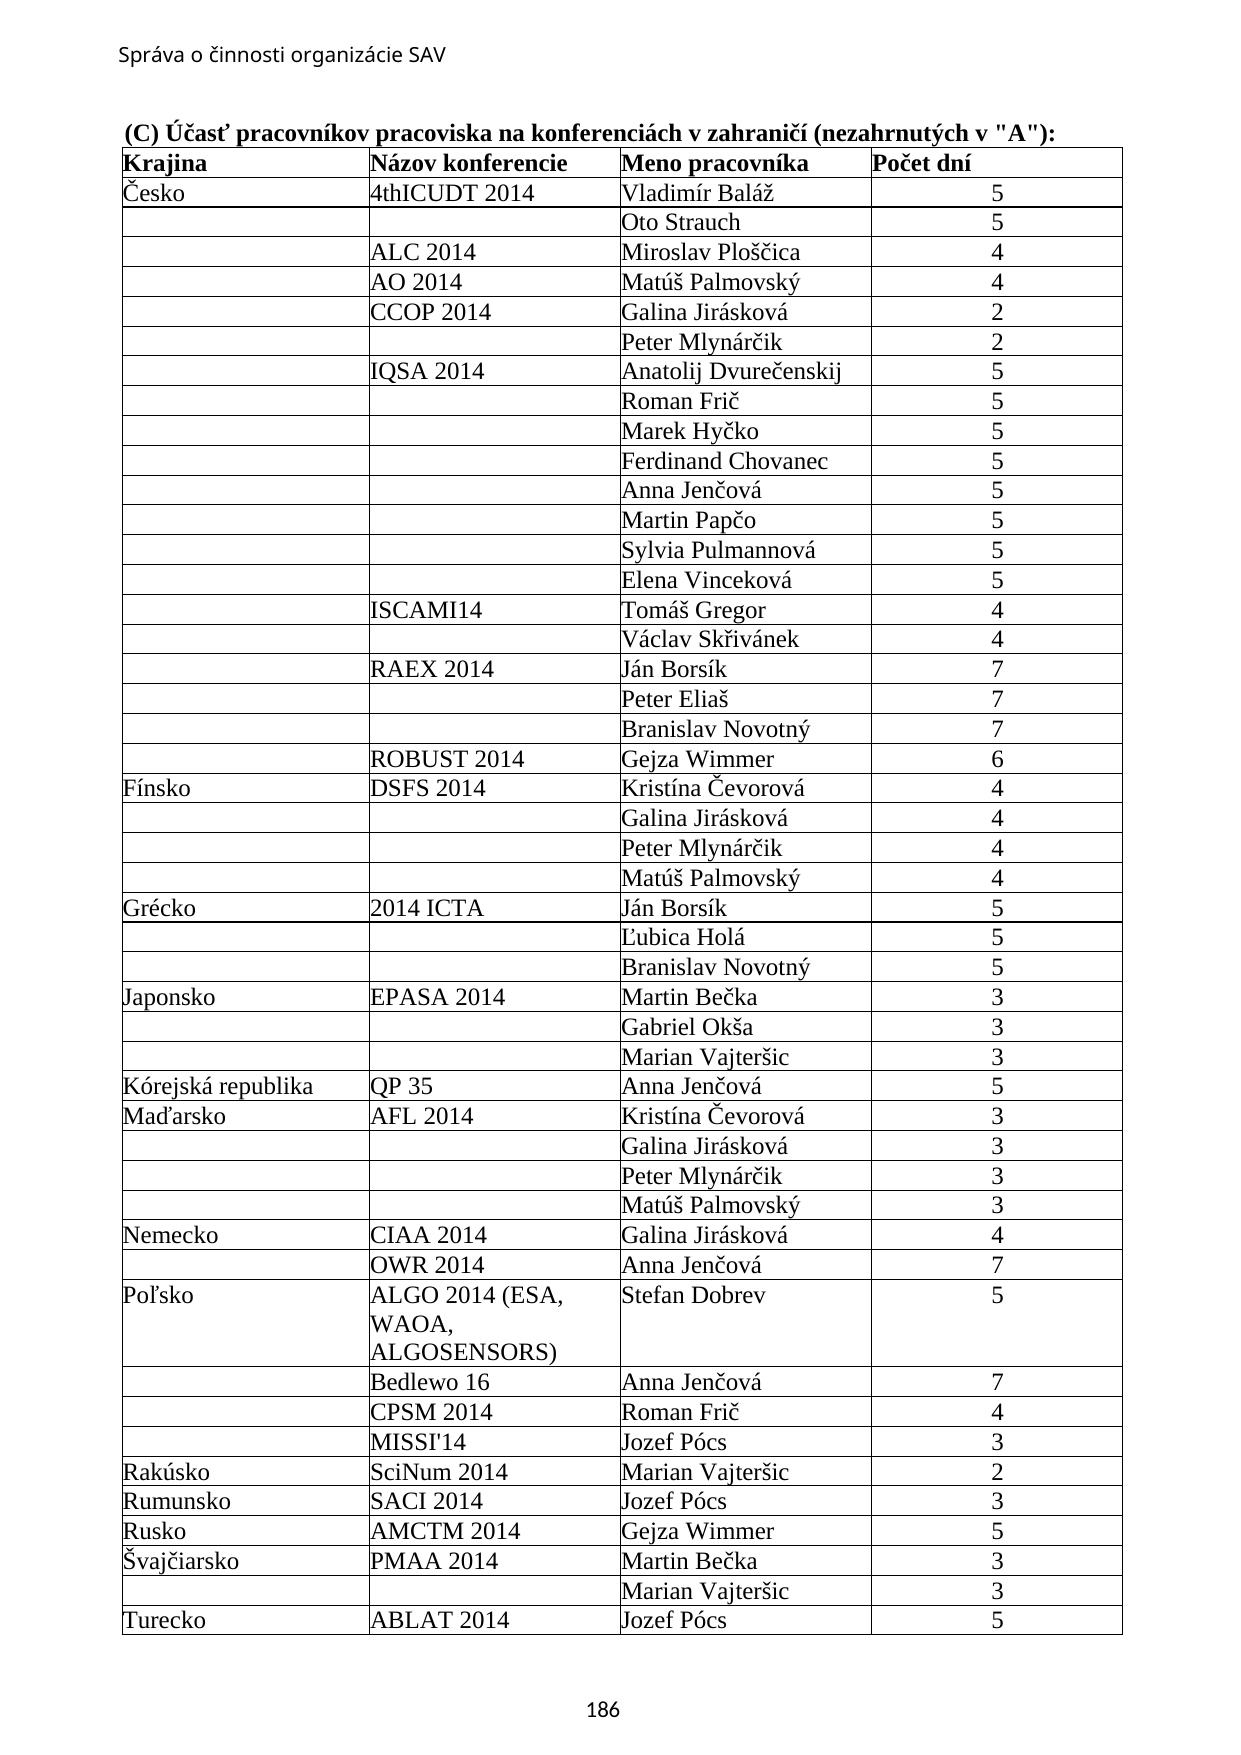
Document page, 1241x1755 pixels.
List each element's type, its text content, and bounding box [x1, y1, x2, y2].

table_cell Galina Jirásková [621, 297, 871, 326]
table_cell [123, 1397, 369, 1426]
table_cell Peter Mlynárčik [621, 833, 871, 862]
table_cell [370, 833, 620, 862]
table_cell Matúš Palmovský [621, 267, 871, 296]
table_cell 5 [872, 1280, 1122, 1366]
table_cell [123, 863, 369, 892]
table_cell [370, 446, 620, 474]
table_cell 4 [872, 774, 1122, 802]
table_cell [370, 1191, 620, 1219]
table_cell Anna Jenčová [621, 1250, 871, 1279]
table_cell Sylvia Pulmannová [621, 535, 871, 564]
table_cell Václav Skřivánek [621, 625, 871, 653]
table_cell [370, 535, 620, 564]
table_cell 2 [872, 1457, 1122, 1485]
table_cell Marian Vajteršic [621, 1042, 871, 1070]
table_cell Peter Mlynárčik [621, 327, 871, 355]
table_cell [123, 1191, 369, 1219]
table_cell [123, 625, 369, 653]
text (C) Účasť pracovníkov pracoviska na konferenciách v zahraničí (nezahrnutých v "A"): [118, 118, 1122, 147]
table_cell Grécko [123, 893, 369, 921]
table_cell [370, 1576, 620, 1604]
table_header Počet dní [872, 148, 1122, 177]
table_cell 4thICUDT 2014 [370, 178, 620, 206]
table_cell Branislav Novotný [621, 714, 871, 743]
table_cell [123, 1012, 369, 1041]
table_cell [370, 803, 620, 832]
table_cell 3 [872, 982, 1122, 1011]
table_cell 7 [872, 654, 1122, 683]
table_cell SACI 2014 [370, 1486, 620, 1515]
table_cell [123, 237, 369, 266]
table_cell 3 [872, 1012, 1122, 1041]
table_cell 2014 ICTA [370, 893, 620, 921]
table_cell 4 [872, 833, 1122, 862]
table_cell [370, 714, 620, 743]
table_cell Maďarsko [123, 1101, 369, 1130]
table_cell Rumunsko [123, 1486, 369, 1515]
table_cell Anna Jenčová [621, 1071, 871, 1100]
table_cell 3 [872, 1546, 1122, 1575]
table_cell [123, 267, 369, 296]
table_cell Anna Jenčová [621, 1367, 871, 1396]
table_cell 3 [872, 1131, 1122, 1160]
table_cell [123, 1042, 369, 1070]
table_cell 4 [872, 237, 1122, 266]
table_cell RAEX 2014 [370, 654, 620, 683]
table_cell [123, 923, 369, 951]
table_cell 5 [872, 505, 1122, 534]
table_cell Galina Jirásková [621, 1131, 871, 1160]
table_cell [370, 684, 620, 713]
table_cell Ľubica Holá [621, 923, 871, 951]
table_cell 5 [872, 535, 1122, 564]
table_cell 4 [872, 625, 1122, 653]
table_cell [123, 1367, 369, 1396]
table_cell Branislav Novotný [621, 952, 871, 981]
table_cell Marian Vajteršic [621, 1457, 871, 1485]
table_cell Vladimír Baláž [621, 178, 871, 206]
table_cell Matúš Palmovský [621, 1191, 871, 1219]
table_cell 3 [872, 1161, 1122, 1189]
table_cell [370, 1161, 620, 1189]
table_cell 4 [872, 595, 1122, 623]
table_cell Oto Strauch [621, 208, 871, 236]
table_cell Miroslav Ploščica [621, 237, 871, 266]
table_cell 3 [872, 1486, 1122, 1515]
table_cell 5 [872, 565, 1122, 594]
table_cell 3 [872, 1191, 1122, 1219]
table_cell Peter Eliaš [621, 684, 871, 713]
table_cell OWR 2014 [370, 1250, 620, 1279]
table_cell Turecko [123, 1606, 369, 1634]
table_cell [123, 952, 369, 981]
table_cell [370, 1042, 620, 1070]
table_cell [123, 744, 369, 772]
table_cell Anna Jenčová [621, 476, 871, 504]
table_cell [370, 1131, 620, 1160]
table_cell [123, 803, 369, 832]
table_cell [370, 1012, 620, 1041]
table_cell 7 [872, 714, 1122, 743]
table_cell [123, 297, 369, 326]
table_cell [370, 416, 620, 445]
table_cell ROBUST 2014 [370, 744, 620, 772]
table_cell Marian Vajteršic [621, 1576, 871, 1604]
table_cell CPSM 2014 [370, 1397, 620, 1426]
table_cell [123, 446, 369, 474]
table_cell Matúš Palmovský [621, 863, 871, 892]
table_cell 6 [872, 744, 1122, 772]
table_cell Gejza Wimmer [621, 1516, 871, 1545]
table_cell [370, 505, 620, 534]
table_cell 5 [872, 476, 1122, 504]
table_cell [370, 952, 620, 981]
table_cell [123, 1250, 369, 1279]
table_cell Kristína Čevorová [621, 1101, 871, 1130]
table_cell 3 [872, 1042, 1122, 1070]
table_cell AO 2014 [370, 267, 620, 296]
table_cell ALC 2014 [370, 237, 620, 266]
table_cell 3 [872, 1576, 1122, 1604]
table_cell CIAA 2014 [370, 1220, 620, 1249]
table_cell 5 [872, 446, 1122, 474]
table_cell [123, 327, 369, 355]
table_cell [370, 208, 620, 236]
table_header Názov konferencie [370, 148, 620, 177]
table_cell 4 [872, 267, 1122, 296]
table_cell Jozef Pócs [621, 1606, 871, 1634]
table_cell [123, 476, 369, 504]
table_cell Gejza Wimmer [621, 744, 871, 772]
table_cell [123, 208, 369, 236]
table_cell [123, 565, 369, 594]
table_cell Martin Bečka [621, 982, 871, 1011]
table_cell ISCAMI14 [370, 595, 620, 623]
table_cell DSFS 2014 [370, 774, 620, 802]
table_cell ABLAT 2014 [370, 1606, 620, 1634]
table_cell CCOP 2014 [370, 297, 620, 326]
table_cell 5 [872, 386, 1122, 415]
table_header Meno pracovníka [621, 148, 871, 177]
table_cell Rusko [123, 1516, 369, 1545]
table_cell [123, 595, 369, 623]
table_cell 4 [872, 863, 1122, 892]
table_cell Rakúsko [123, 1457, 369, 1485]
table_cell 5 [872, 356, 1122, 385]
table_cell [123, 714, 369, 743]
table_cell 7 [872, 684, 1122, 713]
table_cell Kórejská republika [123, 1071, 369, 1100]
table_cell 4 [872, 1220, 1122, 1249]
table_cell 5 [872, 416, 1122, 445]
table_cell [123, 1131, 369, 1160]
table_cell [370, 863, 620, 892]
table_cell Roman Frič [621, 1397, 871, 1426]
table_cell [123, 654, 369, 683]
table_cell Jozef Pócs [621, 1427, 871, 1456]
table_cell [123, 1427, 369, 1456]
table_cell Ján Borsík [621, 893, 871, 921]
table_cell [123, 416, 369, 445]
table_cell [370, 476, 620, 504]
table_cell 7 [872, 1367, 1122, 1396]
table_cell [123, 505, 369, 534]
table_cell Tomáš Gregor [621, 595, 871, 623]
table_cell 4 [872, 1397, 1122, 1426]
table_cell Švajčiarsko [123, 1546, 369, 1575]
table_cell EPASA 2014 [370, 982, 620, 1011]
table_cell AMCTM 2014 [370, 1516, 620, 1545]
table_cell [123, 684, 369, 713]
table_cell 4 [872, 803, 1122, 832]
table_header Krajina [123, 148, 369, 177]
table_cell [370, 565, 620, 594]
table_cell Nemecko [123, 1220, 369, 1249]
table_cell [123, 356, 369, 385]
table_cell Martin Bečka [621, 1546, 871, 1575]
table_cell Kristína Čevorová [621, 774, 871, 802]
table_cell Galina Jirásková [621, 1220, 871, 1249]
table_cell [123, 535, 369, 564]
table_cell AFL 2014 [370, 1101, 620, 1130]
table_cell 5 [872, 952, 1122, 981]
table_cell [123, 1161, 369, 1189]
table_cell Gabriel Okša [621, 1012, 871, 1041]
table_cell Poľsko [123, 1280, 369, 1366]
table_cell Peter Mlynárčik [621, 1161, 871, 1189]
table_cell Česko [123, 178, 369, 206]
table_cell Roman Frič [621, 386, 871, 415]
table_cell 5 [872, 178, 1122, 206]
table_cell 5 [872, 1606, 1122, 1634]
table_cell ALGO 2014 (ESA, WAOA, ALGOSENSORS) [370, 1280, 620, 1366]
table_cell [123, 386, 369, 415]
table_cell 5 [872, 1071, 1122, 1100]
table_cell QP 35 [370, 1071, 620, 1100]
table_cell PMAA 2014 [370, 1546, 620, 1575]
table_cell 5 [872, 1516, 1122, 1545]
table_cell Marek Hyčko [621, 416, 871, 445]
table_cell MISSI'14 [370, 1427, 620, 1456]
table_cell 5 [872, 208, 1122, 236]
table_cell IQSA 2014 [370, 356, 620, 385]
table_cell [123, 1576, 369, 1604]
table_cell Bedlewo 16 [370, 1367, 620, 1396]
table_cell Martin Papčo [621, 505, 871, 534]
table_cell 5 [872, 893, 1122, 921]
table_cell [123, 833, 369, 862]
table_cell [370, 625, 620, 653]
table_cell 7 [872, 1250, 1122, 1279]
table_cell Fínsko [123, 774, 369, 802]
table_cell Galina Jirásková [621, 803, 871, 832]
table_cell Jozef Pócs [621, 1486, 871, 1515]
table_cell Japonsko [123, 982, 369, 1011]
table_cell Ferdinand Chovanec [621, 446, 871, 474]
table_cell [370, 386, 620, 415]
table_cell [370, 923, 620, 951]
table_cell [370, 327, 620, 355]
table_cell 3 [872, 1101, 1122, 1130]
table_cell SciNum 2014 [370, 1457, 620, 1485]
table_cell Elena Vinceková [621, 565, 871, 594]
table_cell 2 [872, 297, 1122, 326]
table_cell Ján Borsík [621, 654, 871, 683]
table_cell 2 [872, 327, 1122, 355]
table_cell 5 [872, 923, 1122, 951]
table_cell Anatolij Dvurečenskij [621, 356, 871, 385]
table_cell Stefan Dobrev [621, 1280, 871, 1366]
table_cell 3 [872, 1427, 1122, 1456]
